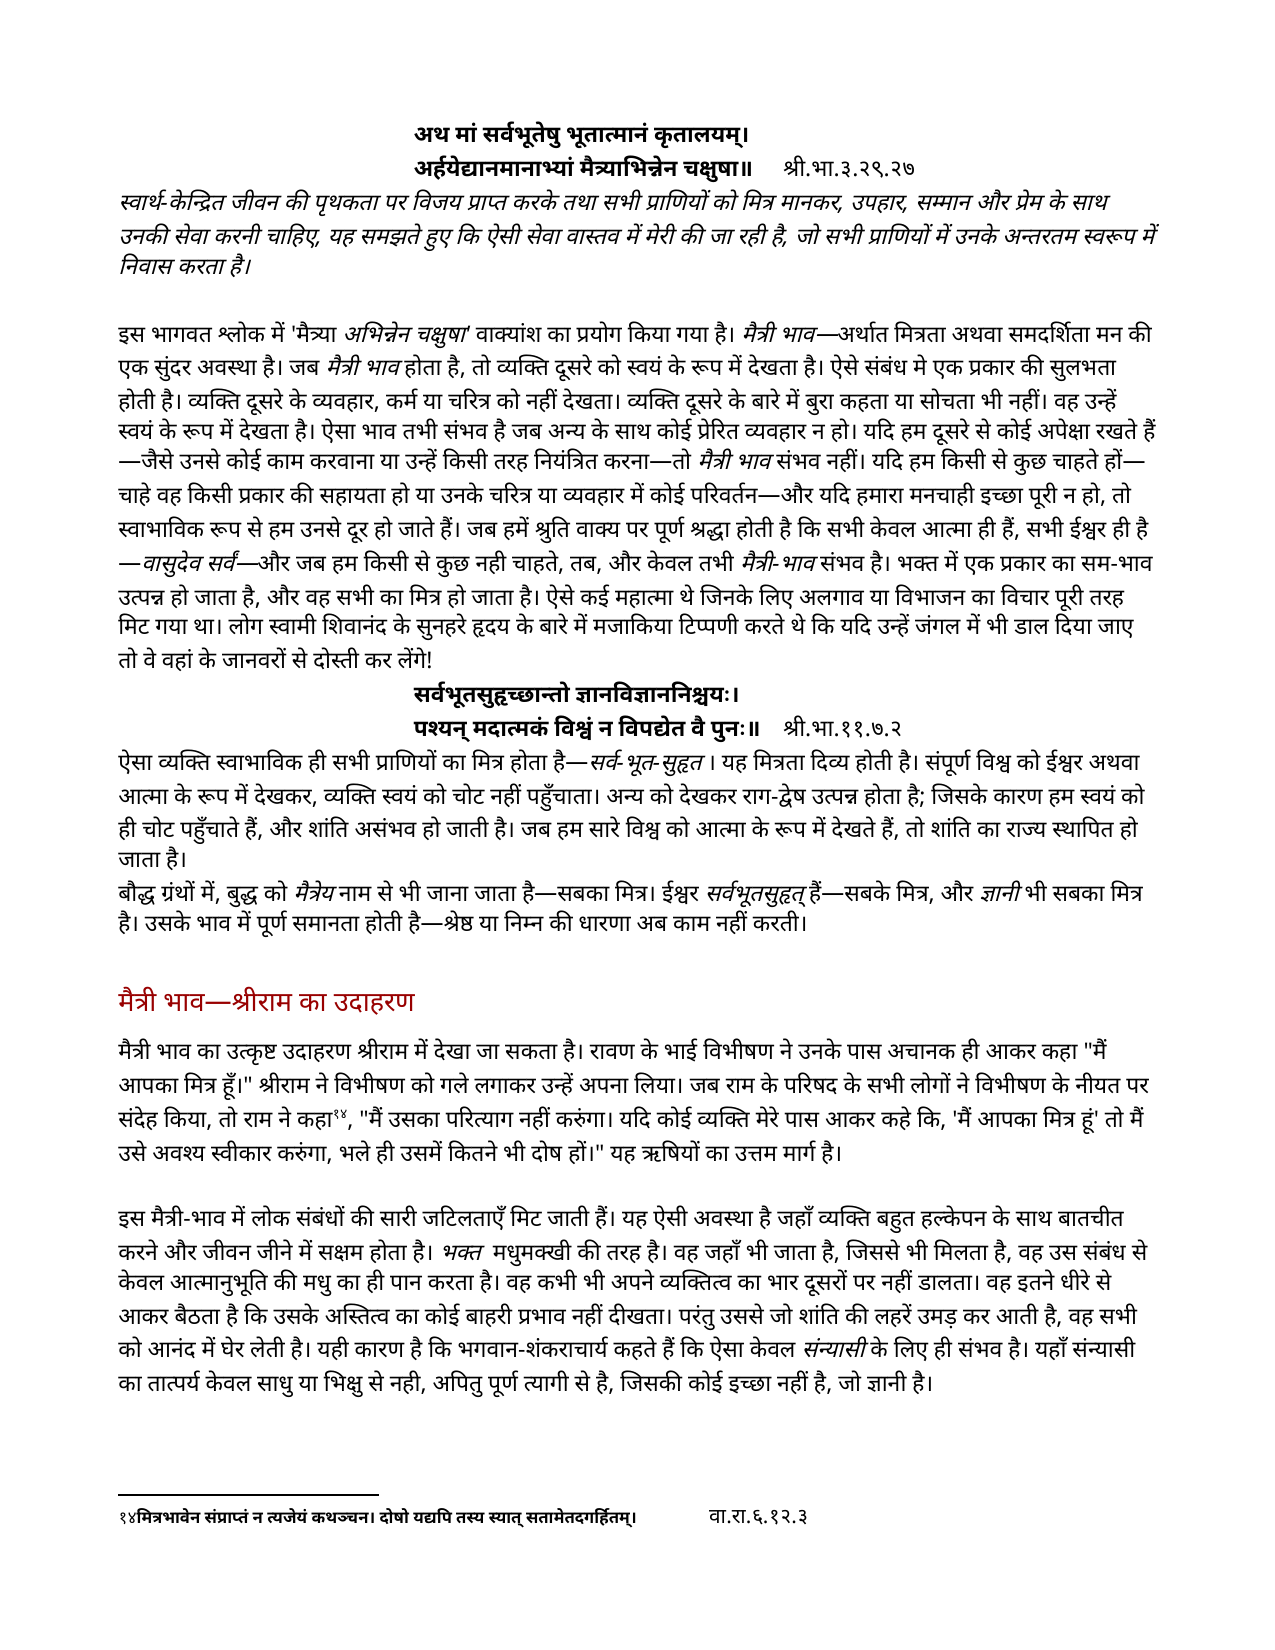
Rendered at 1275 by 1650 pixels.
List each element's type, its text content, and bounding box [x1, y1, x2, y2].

text अथ मां सर्वभूतेषु भूतात्मानं कृतालयम्। [118, 118, 1157, 152]
text इस मैत्री-भाव में लोक संबंधों की सारी जटिलताएँ मिट जाती हैं। यह ऐसी अवस्था है जहाँ व्यक्ति बहुत हल्केपन के साथ बातचीत करने और जीवन जीने में सक्षम होता है। भक्त मधुमक्खी की तरह है। वह जहाँ भी जाता है, जिससे भी मिलता है, वह उस संबंध से केवल आत्मानुभूति की मधु का ही पान करता है। वह कभी भी अपने व्यक्तित्व का भार दूसरों पर नहीं डालता। वह इतने धीरे से आकर बैठता है कि उसके अस्तित्व का कोई बाहरी प्रभाव नहीं दीखता। परंतु उससे जो शांति की लहरें उमड़ कर आती है, वह सभी को आनंद में घेर लेती है। यही कारण है कि भगवान-शंकराचार्य कहते हैं कि ऐसा केवल संन्यासी के लिए ही संभव है। यहाँ संन्यासी का तात्पर्य केवल साधु या भिक्षु से नही, अपितु पूर्ण त्यागी से है, जिसकी कोई इच्छा नहीं है, जो ज्ञानी है। [118, 1202, 1157, 1401]
text बौद्ध ग्रंथों में, बुद्ध को मैत्रेय नाम से भी जाना जाता है—सबका मित्र। ईश्वर सर्वभूतसुहृत् हैं—सबके मित्र, और ज्ञानी भी सबका मित्र है। उसके भाव में पूर्ण समानता होती है—श्रेष्ठ या निम्न की धारणा अब काम नहीं करती। [118, 877, 1157, 941]
subtitle मैत्री भाव—श्रीराम का उदाहरण [118, 987, 1157, 1023]
text इस भागवत श्लोक में 'मैत्र्या अभिन्नेन चक्षुषा' वाक्यांश का प्रयोग किया गया है। मैत्री भाव—अर्थात मित्रता अथवा समदर्शिता मन की एक सुंदर अवस्था है। जब मैत्री भाव होता है, तो व्यक्ति दूसरे को स्वयं के रूप में देखता है। ऐसे संबंध मे एक प्रकार की सुलभता होती है। व्यक्ति दूसरे के व्यवहार, कर्म या चरित्र को नहीं देखता। व्यक्ति दूसरे के बारे में बुरा कहता या सोचता भी नहीं। वह उन्हें स्वयं के रूप में देखता है। ऐसा भाव तभी संभव है जब अन्य के साथ कोई प्रेरित व्यवहार न हो। यदि हम दूसरे से कोई अपेक्षा रखते हैं—जैसे उनसे कोई काम करवाना या उन्हें किसी तरह नियंत्रित करना—तो मैत्री भाव संभव नहीं। यदि हम किसी से कुछ चाहते हों—चाहे वह किसी प्रकार की सहायता हो या उनके चरित्र या व्यवहार में कोई परिवर्तन—और यदि हमारा मनचाही इच्छा पूरी न हो, तो स्वाभाविक रूप से हम उनसे दूर हो जाते हैं। जब हमें श्रुति वाक्य पर पूर्ण श्रद्धा होती है कि सभी केवल आत्मा ही हैं, सभी ईश्वर ही है—वासुदेव सर्वं—और जब हम किसी से कुछ नही चाहते, तब, और केवल तभी मैत्री-भाव संभव है। भक्त में एक प्रकार का सम-भाव उत्पन्न हो जाता है, और वह सभी का मित्र हो जाता है। ऐसे कई महात्मा थे जिनके लिए अलगाव या विभाजन का विचार पूरी तरह मिट गया था। लोग स्वामी शिवानंद के सुनहरे हृदय के बारे में मजाकिया टिप्पणी करते थे कि यदि उन्हें जंगल में भी डाल दिया जाए तो वे वहां के जानवरों से दोस्ती कर लेंगे! [118, 317, 1157, 678]
text मैत्री भाव का उत्कृष्ट उदाहरण श्रीराम में देखा जा सकता है। रावण के भाई विभीषण ने उनके पास अचानक ही आकर कहा "मैं आपका मित्र हूँ।" श्रीराम ने विभीषण को गले लगाकर उन्हें अपना लिया। जब राम के परिषद के सभी लोगों ने विभीषण के नीयत पर संदेह किया, तो राम ने कहा, "मैं उसका परित्याग नहीं करुंगा। यदि कोई व्यक्ति मेरे पास आकर कहे कि, 'मैं आपका मित्र हूं' तो मैं उसे अवश्य स्वीकार करुंगा, भले ही उसमें कितने भी दोष हों।" यह ऋषियों का उत्तम मार्ग है। [118, 1035, 1157, 1171]
text अर्हयेद्यानमानाभ्यां मैत्र्याभिन्नेन चक्षुषा॥ श्री.भा.३.२९.२७ [118, 152, 1157, 186]
text सर्वभूतसुहृच्छान्तो ज्ञानविज्ञाननिश्चयः। [118, 678, 1157, 712]
text पश्यन् मदात्मकं विश्वं न विपद्येत वै पुनः॥ श्री.भा.११.७.२ [118, 712, 1157, 746]
text मित्रभावेन संप्राप्तं न त्यजेयं कथञ्चन। दोषो यद्यपि तस्य स्यात् सतामेतदगर्हितम्। वा.रा.६.१२.३ [118, 1501, 1157, 1532]
text स्वार्थ-केन्द्रित जीवन की पृथकता पर विजय प्राप्त करके तथा सभी प्राणियों को मित्र मानकर, उपहार, सम्मान और प्रेम के साथ उनकी सेवा करनी चाहिए, यह समझते हुए कि ऐसी सेवा वास्तव में मेरी की जा रही है, जो सभी प्राणियों में उनके अन्तरतम स्वरूप में निवास करता है। [118, 186, 1157, 283]
text ऐसा व्यक्ति स्वाभाविक ही सभी प्राणियों का मित्र होता है—सर्व-भूत-सुहृत । यह मित्रता दिव्य होती है। संपूर्ण विश्व को ईश्वर अथवा आत्मा के रूप में देखकर, व्यक्ति स्वयं को चोट नहीं पहुँचाता। अन्य को देखकर राग-द्वेष उत्पन्न होता है; जिसके कारण हम स्वयं को ही चोट पहुँचाते हैं, और शांति असंभव हो जाती है। जब हम सारे विश्व को आत्मा के रूप में देखते हैं, तो शांति का राज्य स्थापित हो जाता है। [118, 746, 1157, 877]
